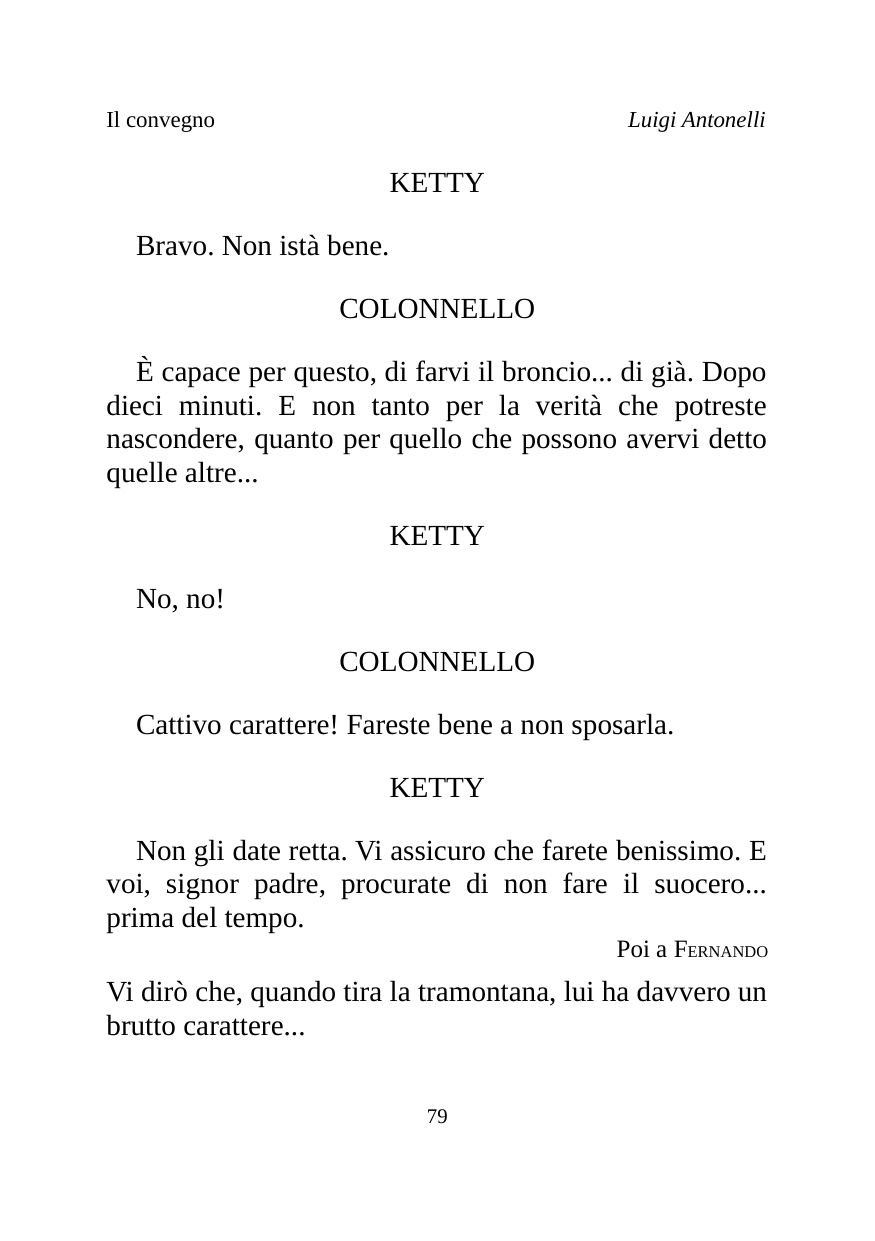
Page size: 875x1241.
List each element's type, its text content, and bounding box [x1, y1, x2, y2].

text No, no! [106, 581, 768, 614]
text KETTY [106, 518, 768, 551]
text Non gli date retta. Vi assicuro che farete benissimo. E voi, signor padre, procurate di non fare il suocero... prima del tempo. [106, 833, 768, 934]
text Vi dirò che, quando tira la tramontana, lui ha davvero un brutto carattere... [106, 974, 768, 1041]
text KETTY [106, 770, 768, 803]
text Cattivo carattere! Fareste bene a non sposarla. [106, 707, 768, 741]
text Poi a Fernando [431, 934, 768, 962]
text Bravo. Non istà bene. [106, 228, 768, 262]
text COLONNELLO [106, 644, 768, 677]
text KETTY [106, 165, 768, 199]
text È capace per questo, di farvi il broncio... di già. Dopo dieci minuti. E non tanto per la verità che potreste nascondere, quanto per quello che possono avervi detto quelle altre... [106, 354, 768, 488]
text COLONNELLO [106, 291, 768, 325]
